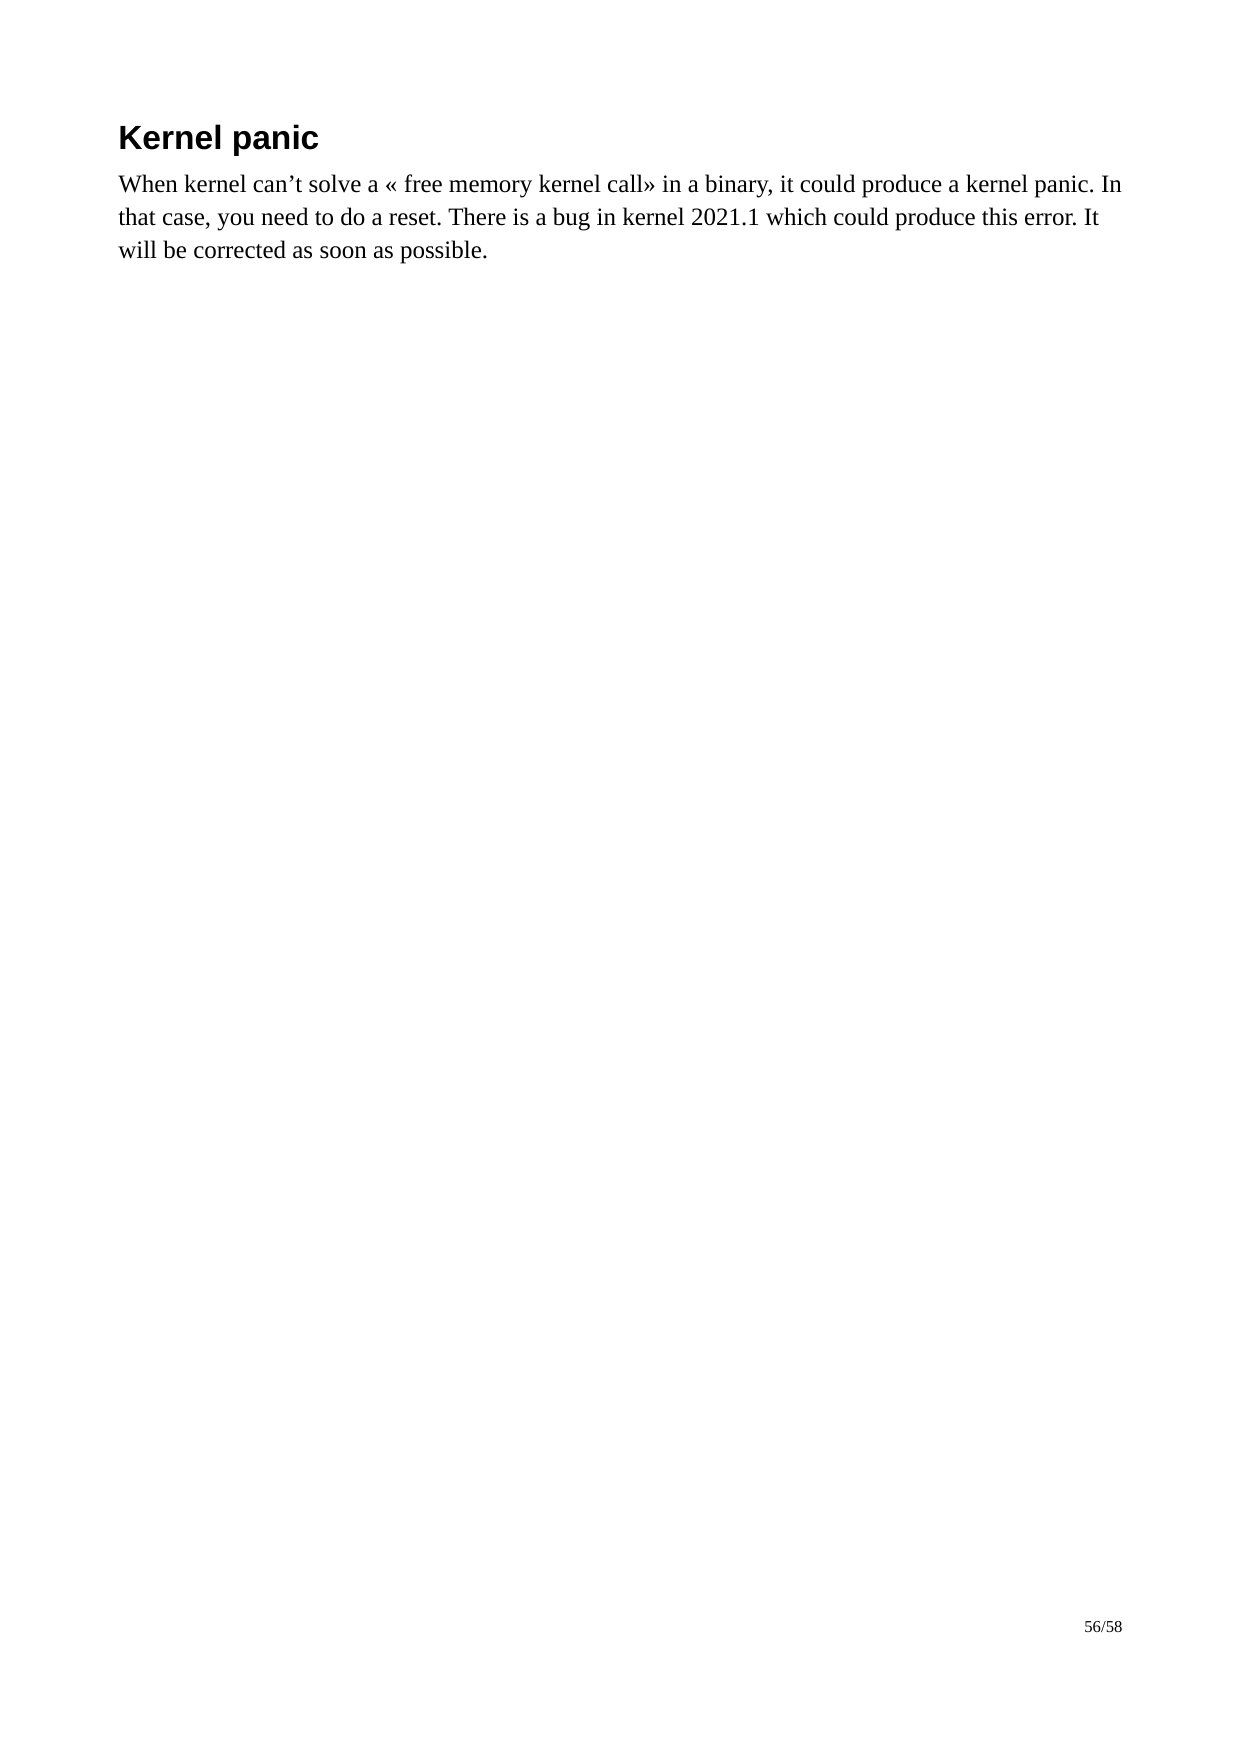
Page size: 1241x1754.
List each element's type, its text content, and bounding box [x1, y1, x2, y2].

text When kernel can’t solve a « free memory kernel call» in a binary, it could produce a kernel panic. In that case, you need to do a reset. There is a bug in kernel 2021.1 which could produce this error. It will be corrected as soon as possible. [118, 169, 1122, 264]
subtitle Kernel panic [118, 118, 1122, 157]
